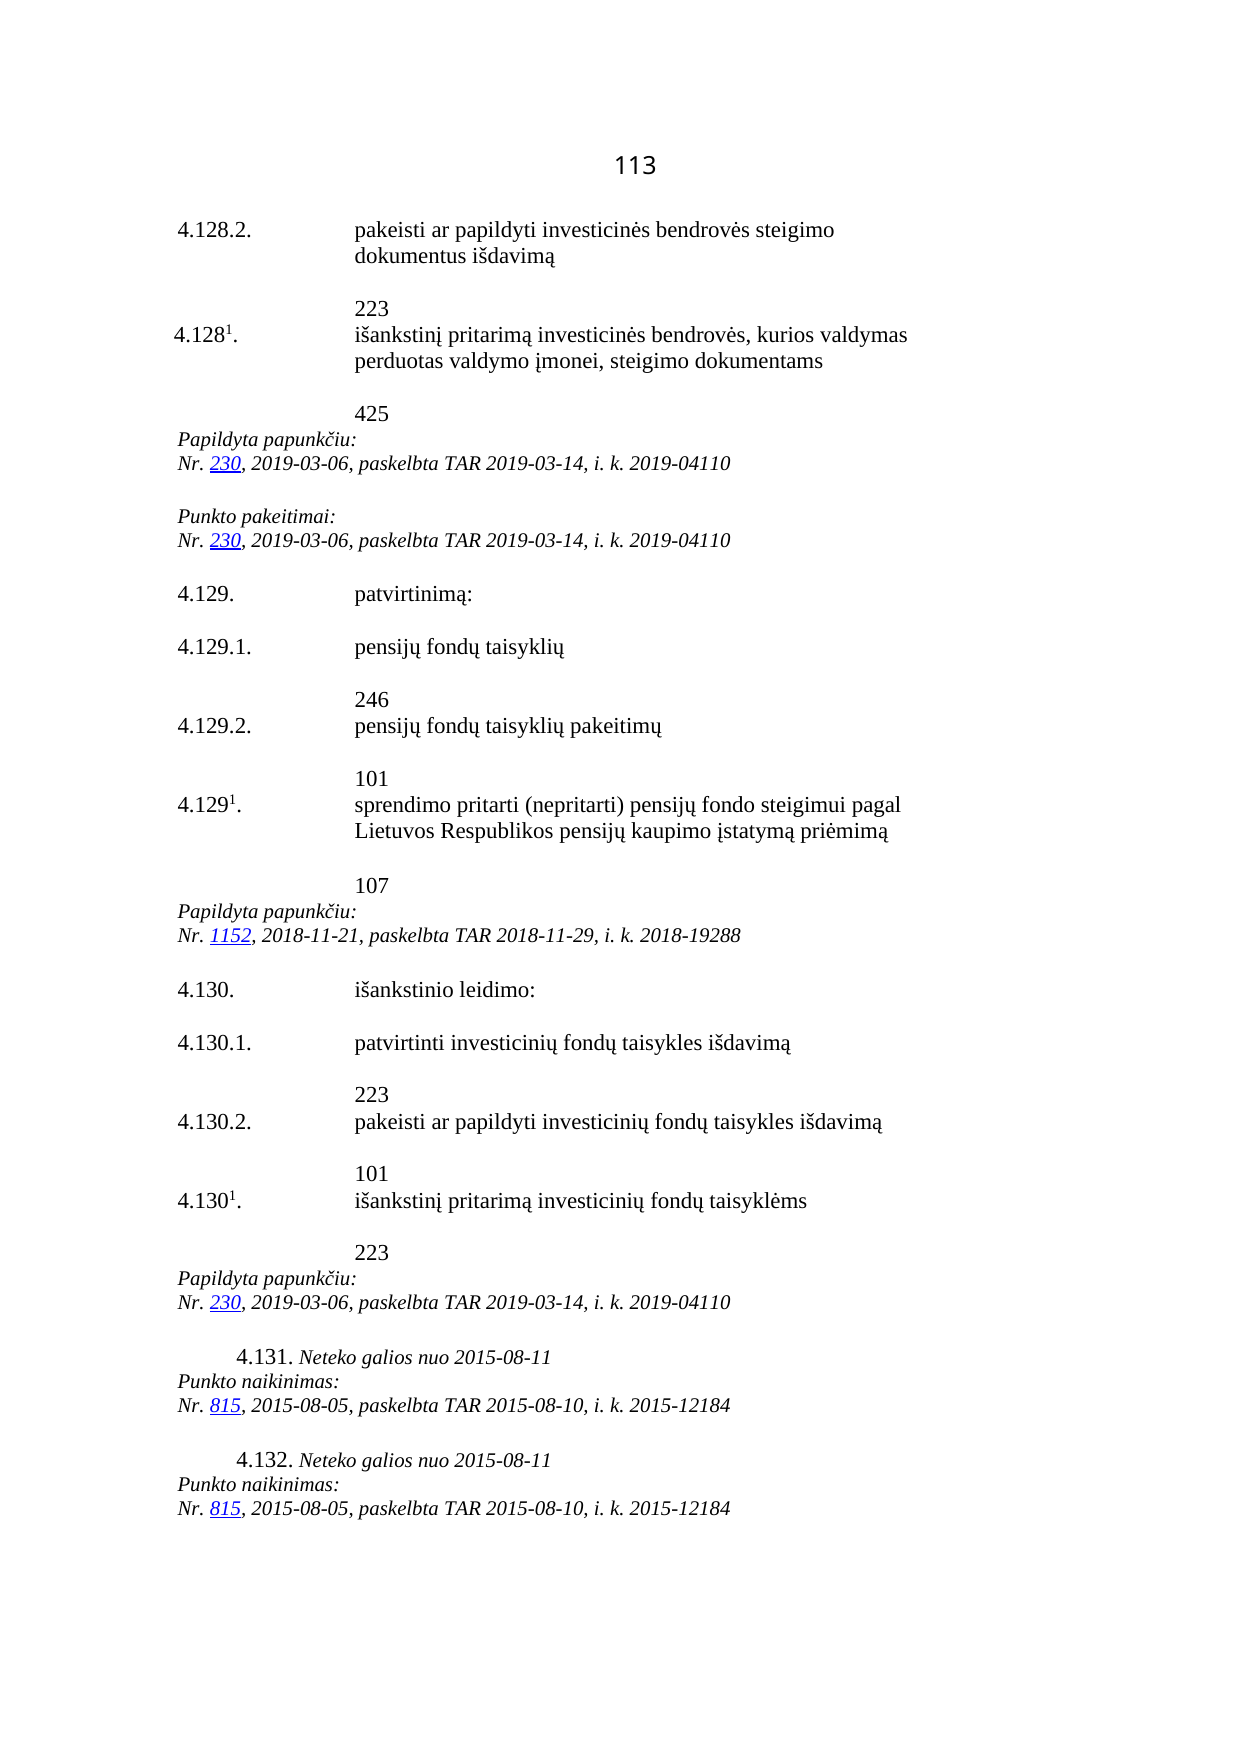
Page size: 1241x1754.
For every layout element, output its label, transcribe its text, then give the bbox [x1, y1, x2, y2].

text 4.130. išankstinio leidimo: [177, 976, 945, 1029]
text Nr. 815, 2015-08-05, paskelbta TAR 2015-08-10, i. k. 2015-12184 [177, 1393, 1093, 1417]
text 4.129.1. pensijų fondų taisyklių 246 [177, 633, 945, 712]
text Nr. 1152, 2018-11-21, paskelbta TAR 2018-11-29, i. k. 2018-19288 [177, 923, 1093, 947]
text 4.130.2. pakeisti ar papildyti investicinių fondų taisykles išdavimą 101 [177, 1108, 945, 1187]
text 4.129. patvirtinimą: [177, 580, 945, 633]
text Papildyta papunkčiu: [177, 899, 1093, 923]
text Punkto naikinimas: [177, 1472, 1093, 1496]
text 4.1301. išankstinį pritarimą investicinių fondų taisyklėms 223 [177, 1187, 916, 1266]
text 4.131. Neteko galios nuo 2015-08-11 [177, 1343, 1093, 1369]
text 4.1281. išankstinį pritarimą investicinės bendrovės, kurios valdymas perduotas valdymo įmonei, steigimo dokumentams 425 [174, 321, 916, 427]
text Nr. 230, 2019-03-06, paskelbta TAR 2019-03-14, i. k. 2019-04110 [177, 528, 1093, 552]
text 4.130.1. patvirtinti investicinių fondų taisykles išdavimą 223 [177, 1029, 945, 1108]
text Papildyta papunkčiu: [177, 427, 1093, 451]
text 4.132. Neteko galios nuo 2015-08-11 [177, 1446, 1093, 1472]
text 4.1291. sprendimo pritarti (nepritarti) pensijų fondo steigimui pagal Lietuvos Respublikos pensijų kaupimo įstatymą priėmimą 107 [177, 791, 916, 899]
text 4.128.2. pakeisti ar papildyti investicinės bendrovės steigimo dokumentus išdavimą 223 [177, 216, 916, 321]
text Nr. 815, 2015-08-05, paskelbta TAR 2015-08-10, i. k. 2015-12184 [177, 1496, 1093, 1520]
text Papildyta papunkčiu: [177, 1266, 1093, 1290]
text Punkto naikinimas: [177, 1369, 1093, 1393]
text Punkto pakeitimai: [177, 503, 1093, 528]
text Nr. 230, 2019-03-06, paskelbta TAR 2019-03-14, i. k. 2019-04110 [177, 451, 1093, 475]
text Nr. 230, 2019-03-06, paskelbta TAR 2019-03-14, i. k. 2019-04110 [177, 1290, 1093, 1314]
text 4.129.2. pensijų fondų taisyklių pakeitimų 101 [177, 712, 945, 791]
